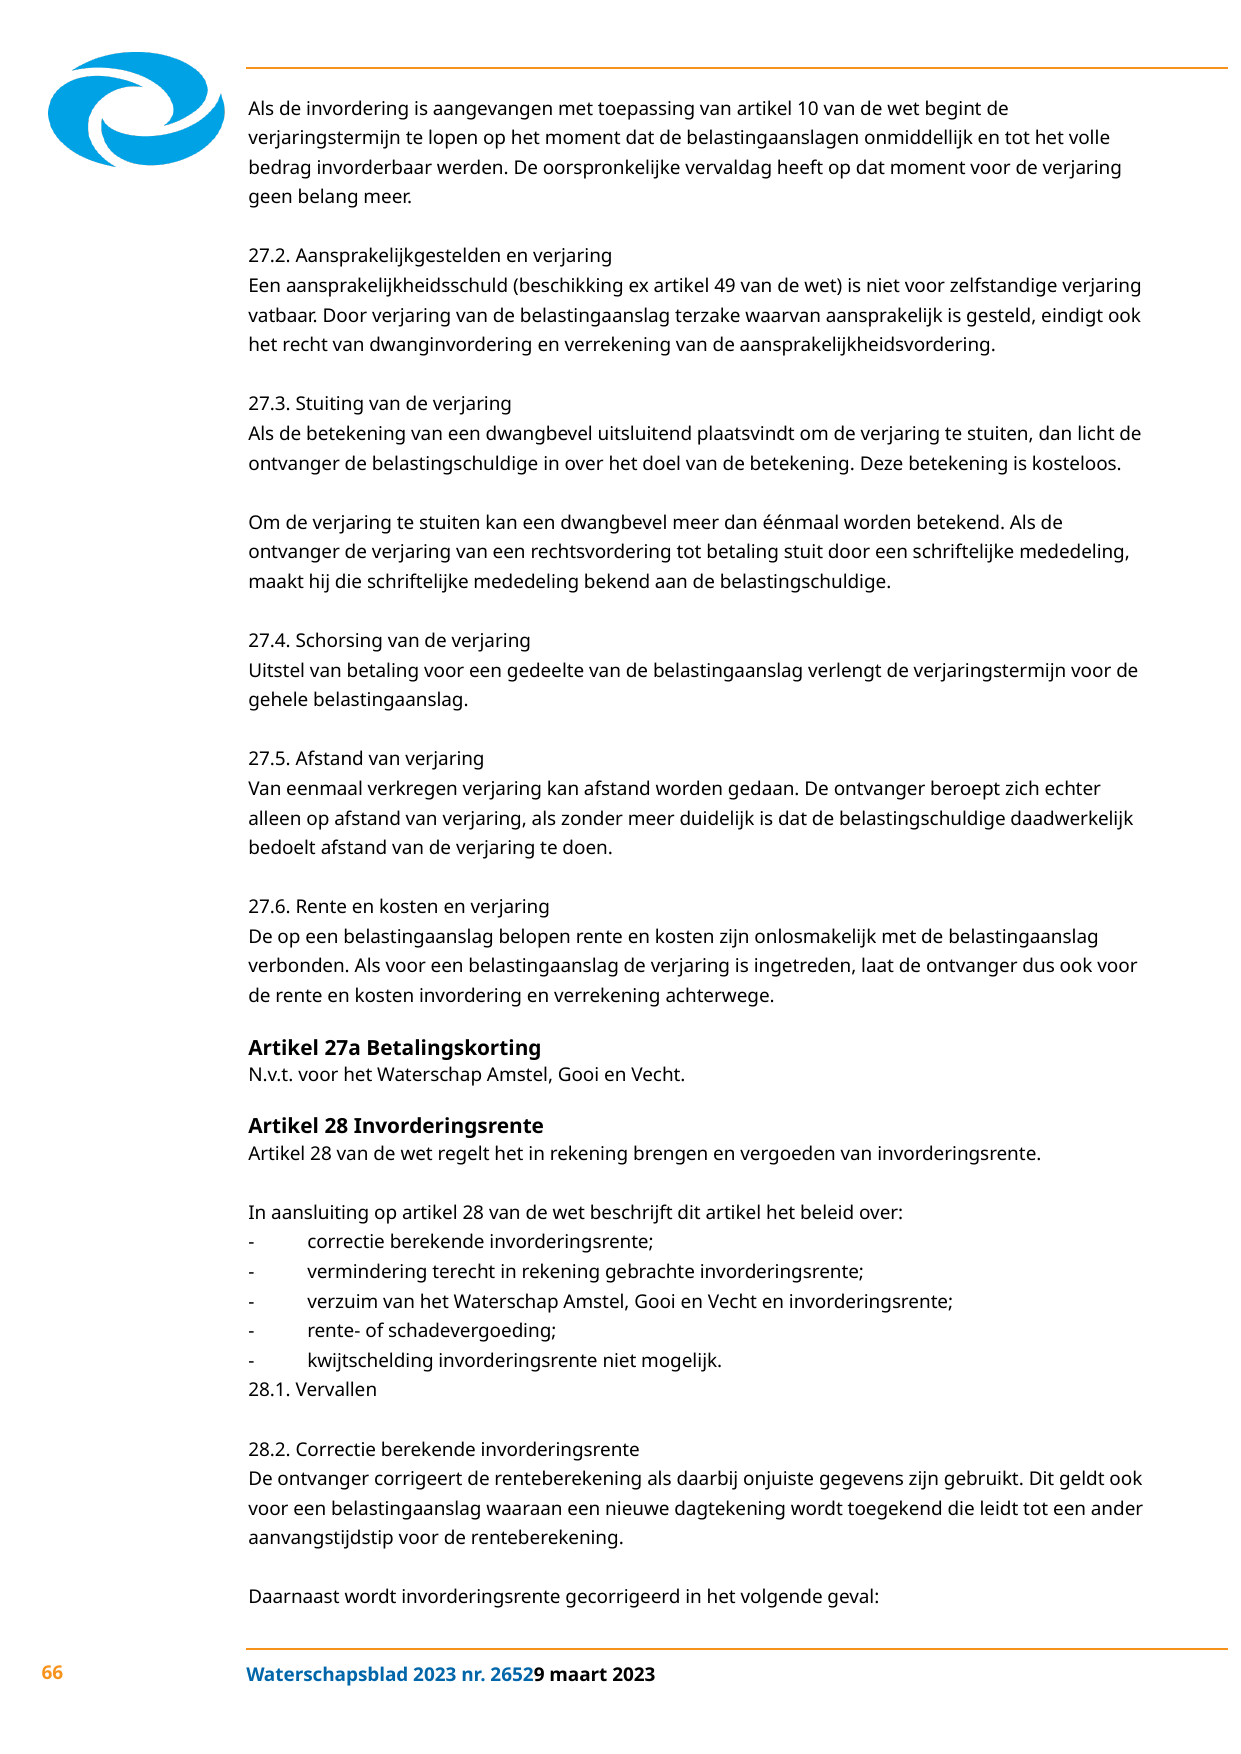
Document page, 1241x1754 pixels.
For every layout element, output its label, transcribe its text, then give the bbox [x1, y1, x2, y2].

text N.v.t. voor het Waterschap Amstel, Gooi en Vecht. [248, 1061, 1152, 1087]
text Een aansprakelijkheidsschuld (beschikking ex artikel 49 van de wet) is niet voor zelfstandige verjaring vatbaar. Door verjaring van de belastingaanslag terzake waarvan aansprakelijk is gesteld, eindigt ook het recht van dwanginvordering en verrekening van de aansprakelijkheidsvordering. [248, 272, 1152, 357]
text 28.2. Correctie berekende invorderingsrente [248, 1436, 1152, 1462]
text Daarnaast wordt invorderingsrente gecorrigeerd in het volgende geval: [248, 1584, 1152, 1609]
text 27.3. Stuiting van de verjaring [248, 391, 1152, 416]
text 28.1. Vervallen [248, 1377, 1152, 1402]
list vermindering terecht in rekening gebrachte invorderingsrente; [248, 1258, 1152, 1284]
text Om de verjaring te stuiten kan een dwangbevel meer dan éénmaal worden betekend. Als de ontvanger de verjaring van een rechtsvordering tot betaling stuit door een schriftelijke mededeling, maakt hij die schriftelijke mededeling bekend aan de belastingschuldige. [248, 509, 1152, 594]
text Artikel 27a Betalingskorting [248, 1033, 1152, 1061]
text De op een belastingaanslag belopen rente en kosten zijn onlosmakelijk met de belastingaanslag verbonden. Als voor een belastingaanslag de verjaring is ingetreden, laat de ontvanger dus ook voor de rente en kosten invordering en verrekening achterwege. [248, 923, 1152, 1008]
text 27.6. Rente en kosten en verjaring [248, 893, 1152, 919]
list rente- of schadevergoeding; [248, 1317, 1152, 1343]
text De ontvanger corrigeert de renteberekening als daarbij onjuiste gegevens zijn gebruikt. Dit geldt ook voor een belastingaanslag waaraan een nieuwe dagtekening wordt toegekend die leidt tot een ander aanvangstijdstip voor de renteberekening. [248, 1465, 1152, 1550]
text Uitstel van betaling voor een gedeelte van de belastingaanslag verlengt de verjaringstermijn voor de gehele belastingaanslag. [248, 657, 1152, 712]
text 27.5. Afstand van verjaring [248, 746, 1152, 771]
text Artikel 28 van de wet regelt het in rekening brengen en vergoeden van invorderingsrente. [248, 1140, 1152, 1166]
list verzuim van het Waterschap Amstel, Gooi en Vecht en invorderingsrente; [248, 1288, 1152, 1314]
text Als de invordering is aangevangen met toepassing van artikel 10 van de wet begint de verjaringstermijn te lopen op het moment dat de belastingaanslagen onmiddellijk en tot het volle bedrag invorderbaar werden. De oorspronkelijke vervaldag heeft op dat moment voor de verjaring geen belang meer. [248, 95, 1152, 209]
list kwijtschelding invorderingsrente niet mogelijk. [248, 1347, 1152, 1373]
text In aansluiting op artikel 28 van de wet beschrijft dit artikel het beleid over: [248, 1199, 1152, 1225]
list correctie berekende invorderingsrente; [248, 1229, 1152, 1254]
text Artikel 28 Invorderingsrente [248, 1112, 1152, 1140]
picture [41, 47, 231, 172]
text Van eenmaal verkregen verjaring kan afstand worden gedaan. De ontvanger beroept zich echter alleen op afstand van verjaring, als zonder meer duidelijk is dat de belastingschuldige daadwerkelijk bedoelt afstand van de verjaring te doen. [248, 775, 1152, 860]
text 27.2. Aansprakelijkgestelden en verjaring [248, 243, 1152, 268]
text 27.4. Schorsing van de verjaring [248, 627, 1152, 653]
text Als de betekening van een dwangbevel uitsluitend plaatsvindt om de verjaring te stuiten, dan licht de ontvanger de belastingschuldige in over het doel van de betekening. Deze betekening is kosteloos. [248, 420, 1152, 476]
